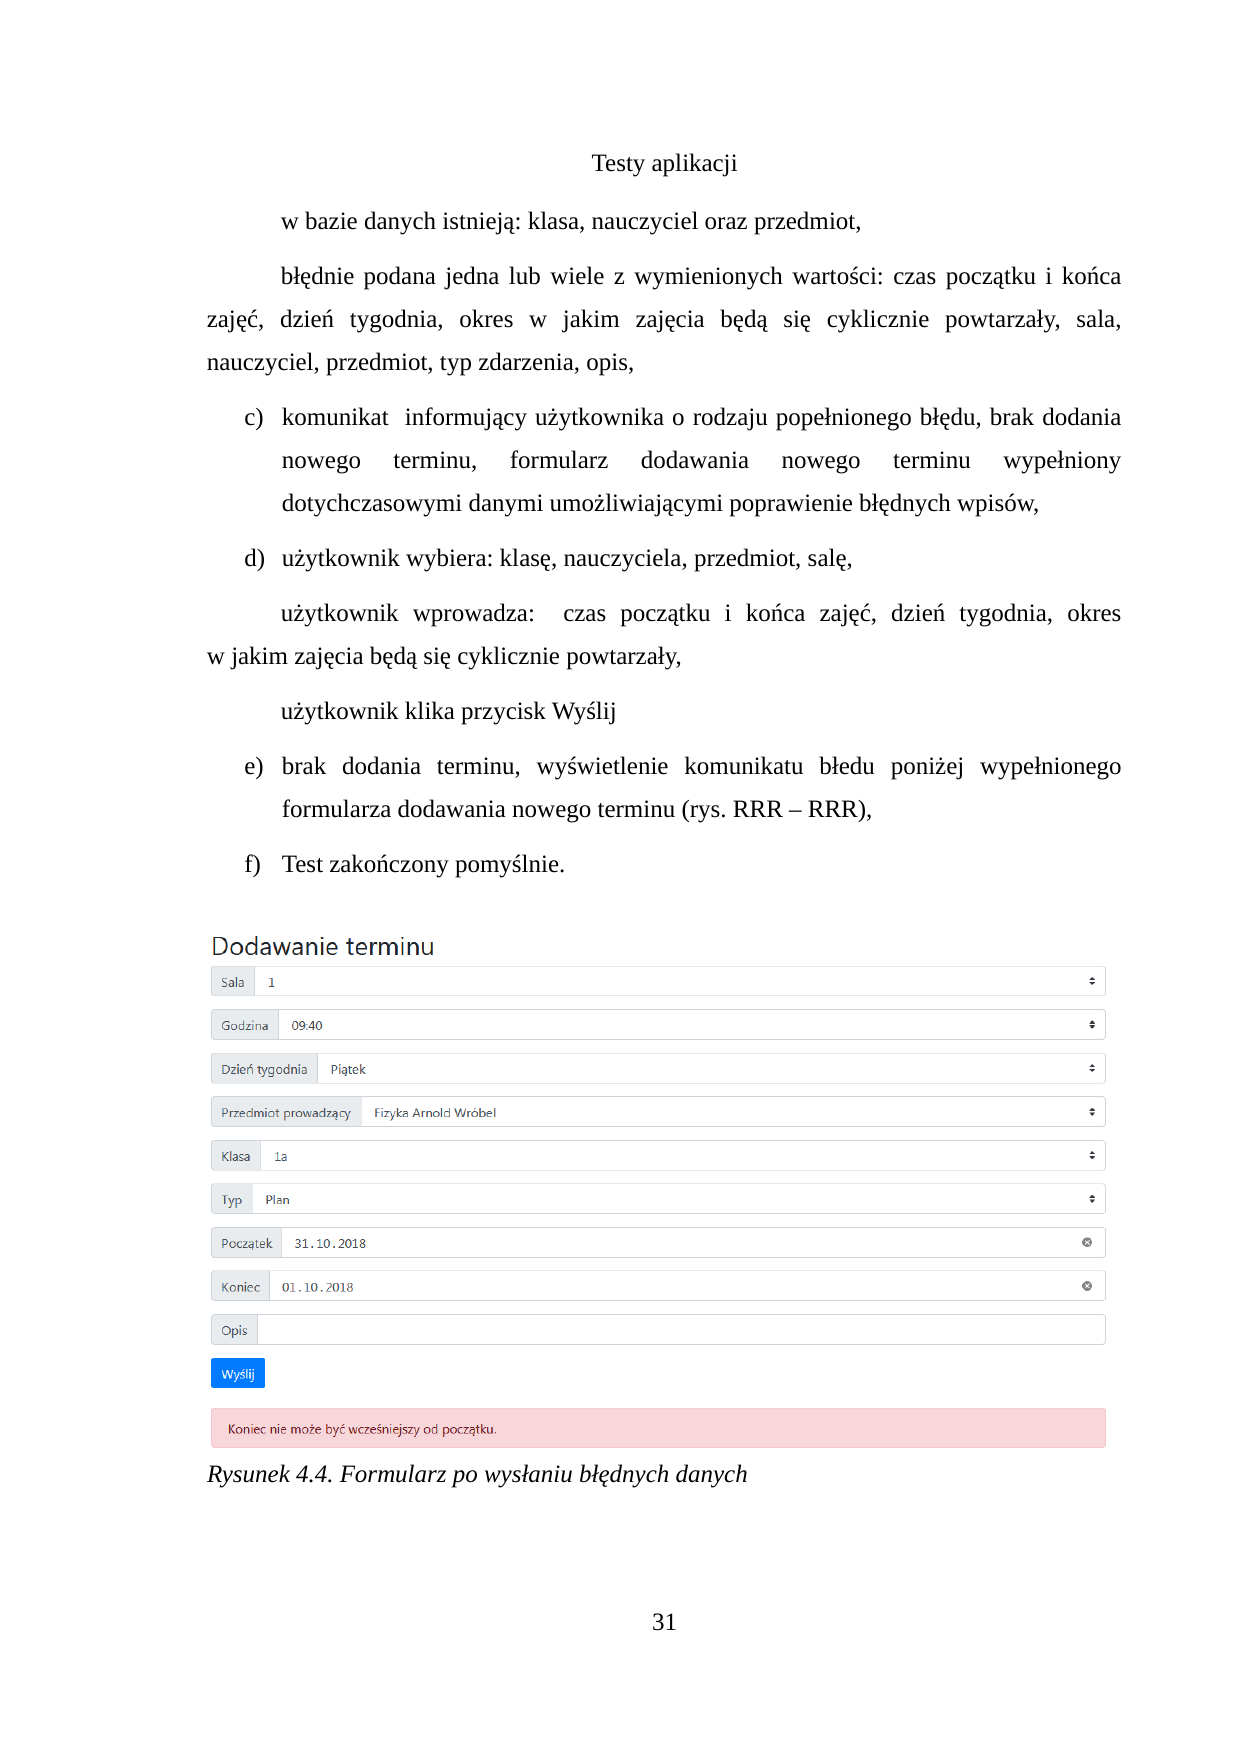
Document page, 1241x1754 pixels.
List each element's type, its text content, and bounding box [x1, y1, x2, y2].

text Rysunek 4.4. Formularz po wysłaniu błędnych danych [207, 1454, 1111, 1488]
list Test zakończony pomyślnie. [244, 849, 1122, 878]
picture [206, 929, 1111, 1454]
list brak dodania terminu, wyświetlenie komunikatu błedu poniżej wypełnionego formularza dodawania nowego terminu (rys. RRR – RRR), [244, 751, 1122, 823]
text użytkownik klika przycisk Wyślij [207, 696, 1122, 725]
list użytkownik wybiera: klasę, nauczyciela, przedmiot, salę, [244, 543, 1122, 572]
list komunikat informujący użytkownika o rodzaju popełnionego błędu, brak dodania nowego terminu, formularz dodawania nowego terminu wypełniony dotychczasowymi danymi umożliwiającymi poprawienie błędnych wpisów, [244, 402, 1122, 517]
text użytkownik wprowadza: czas początku i końca zajęć, dzień tygodnia, okres w jakim zajęcia będą się cyklicznie powtarzały, [207, 598, 1122, 670]
text w bazie danych istnieją: klasa, nauczyciel oraz przedmiot, [207, 206, 1122, 234]
text błędnie podana jedna lub wiele z wymienionych wartości: czas początku i końca zajęć, dzień tygodnia, okres w jakim zajęcia będą się cyklicznie powtarzały, sala, nauczyciel, przedmiot, typ zdarzenia, opis, [207, 261, 1122, 376]
